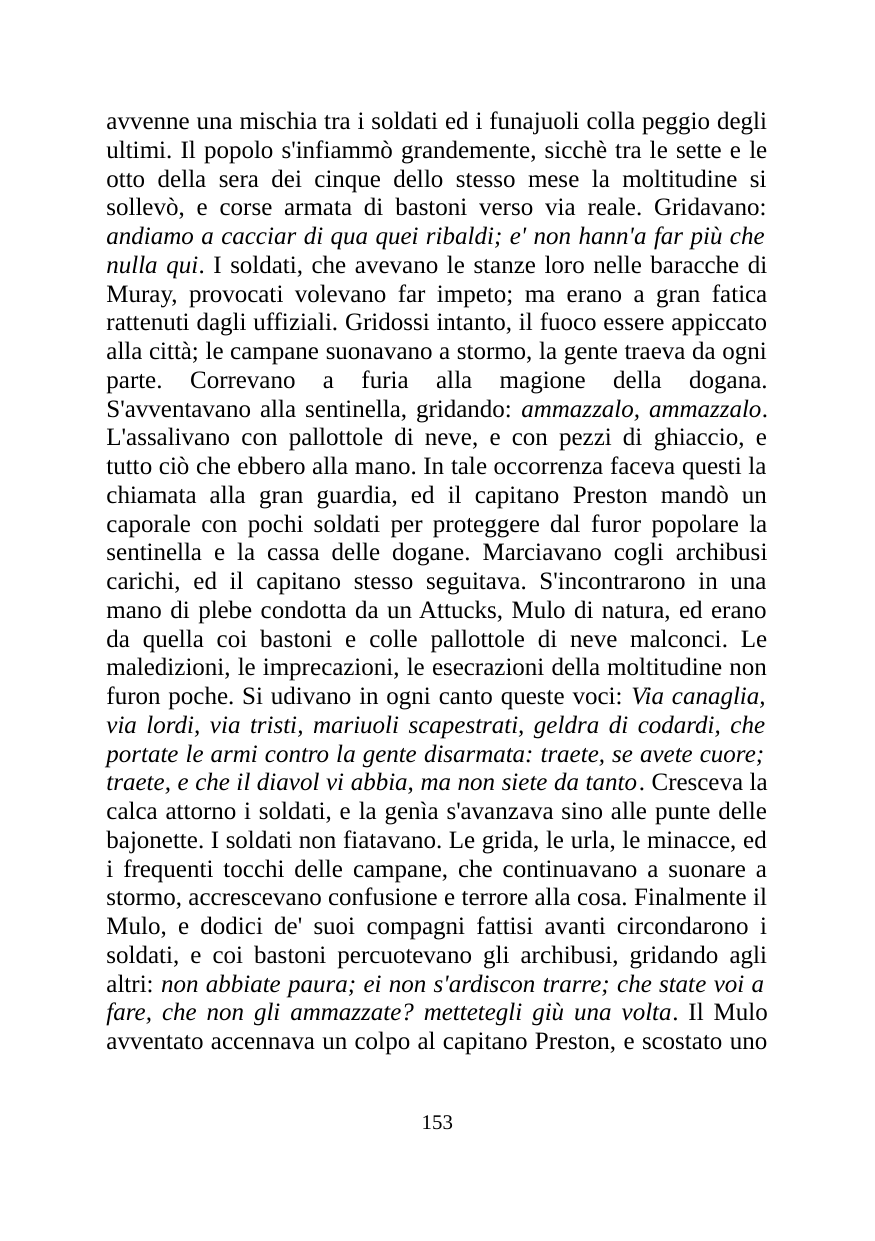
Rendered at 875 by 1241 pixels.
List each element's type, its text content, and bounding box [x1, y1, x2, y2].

text avvenne una mischia tra i soldati ed i funajuoli colla peggio degli ultimi. Il popolo s'infiammò grandemente, sicchè tra le sette e le otto della sera dei cinque dello stesso mese la moltitudine si sollevò, e corse armata di bastoni verso via reale. Gridavano: andiamo a cacciar di qua quei ribaldi; e' non hann'a far più che nulla qui. I soldati, che avevano le stanze loro nelle baracche di Muray, provocati volevano far impeto; ma erano a gran fatica rattenuti dagli uffiziali. Gridossi intanto, il fuoco essere appiccato alla città; le campane suonavano a stormo, la gente traeva da ogni parte. Correvano a furia alla magione della dogana. S'avventavano alla sentinella, gridando: ammazzalo, ammazzalo. L'assalivano con pallottole di neve, e con pezzi di ghiaccio, e tutto ciò che ebbero alla mano. In tale occorrenza faceva questi la chiamata alla gran guardia, ed il capitano Preston mandò un caporale con pochi soldati per proteggere dal furor popolare la sentinella e la cassa delle dogane. Marciavano cogli archibusi carichi, ed il capitano stesso seguitava. S'incontrarono in una mano di plebe condotta da un Attucks, Mulo di natura, ed erano da quella coi bastoni e colle pallottole di neve malconci. Le maledizioni, le imprecazioni, le esecrazioni della moltitudine non furon poche. Si udivano in ogni canto queste voci: Via canaglia, via lordi, via tristi, mariuoli scapestrati, geldra di codardi, che portate le armi contro la gente disarmata: traete, se avete cuore; traete, e che il diavol vi abbia, ma non siete da tanto. Cresceva la calca attorno i soldati, e la genìa s'avanzava sino alle punte delle bajonette. I soldati non fiatavano. Le grida, le urla, le minacce, ed i frequenti tocchi delle campane, che continuavano a suonare a stormo, accrescevano confusione e terrore alla cosa. Finalmente il Mulo, e dodici de' suoi compagni fattisi avanti circondarono i soldati, e coi bastoni percuotevano gli archibusi, gridando agli altri: non abbiate paura; ei non s'ardiscon trarre; che state voi a fare, che non gli ammazzate? mettetegli giù una volta. Il Mulo avventato accennava un colpo al capitano Preston, e scostato uno [106, 106, 768, 1055]
